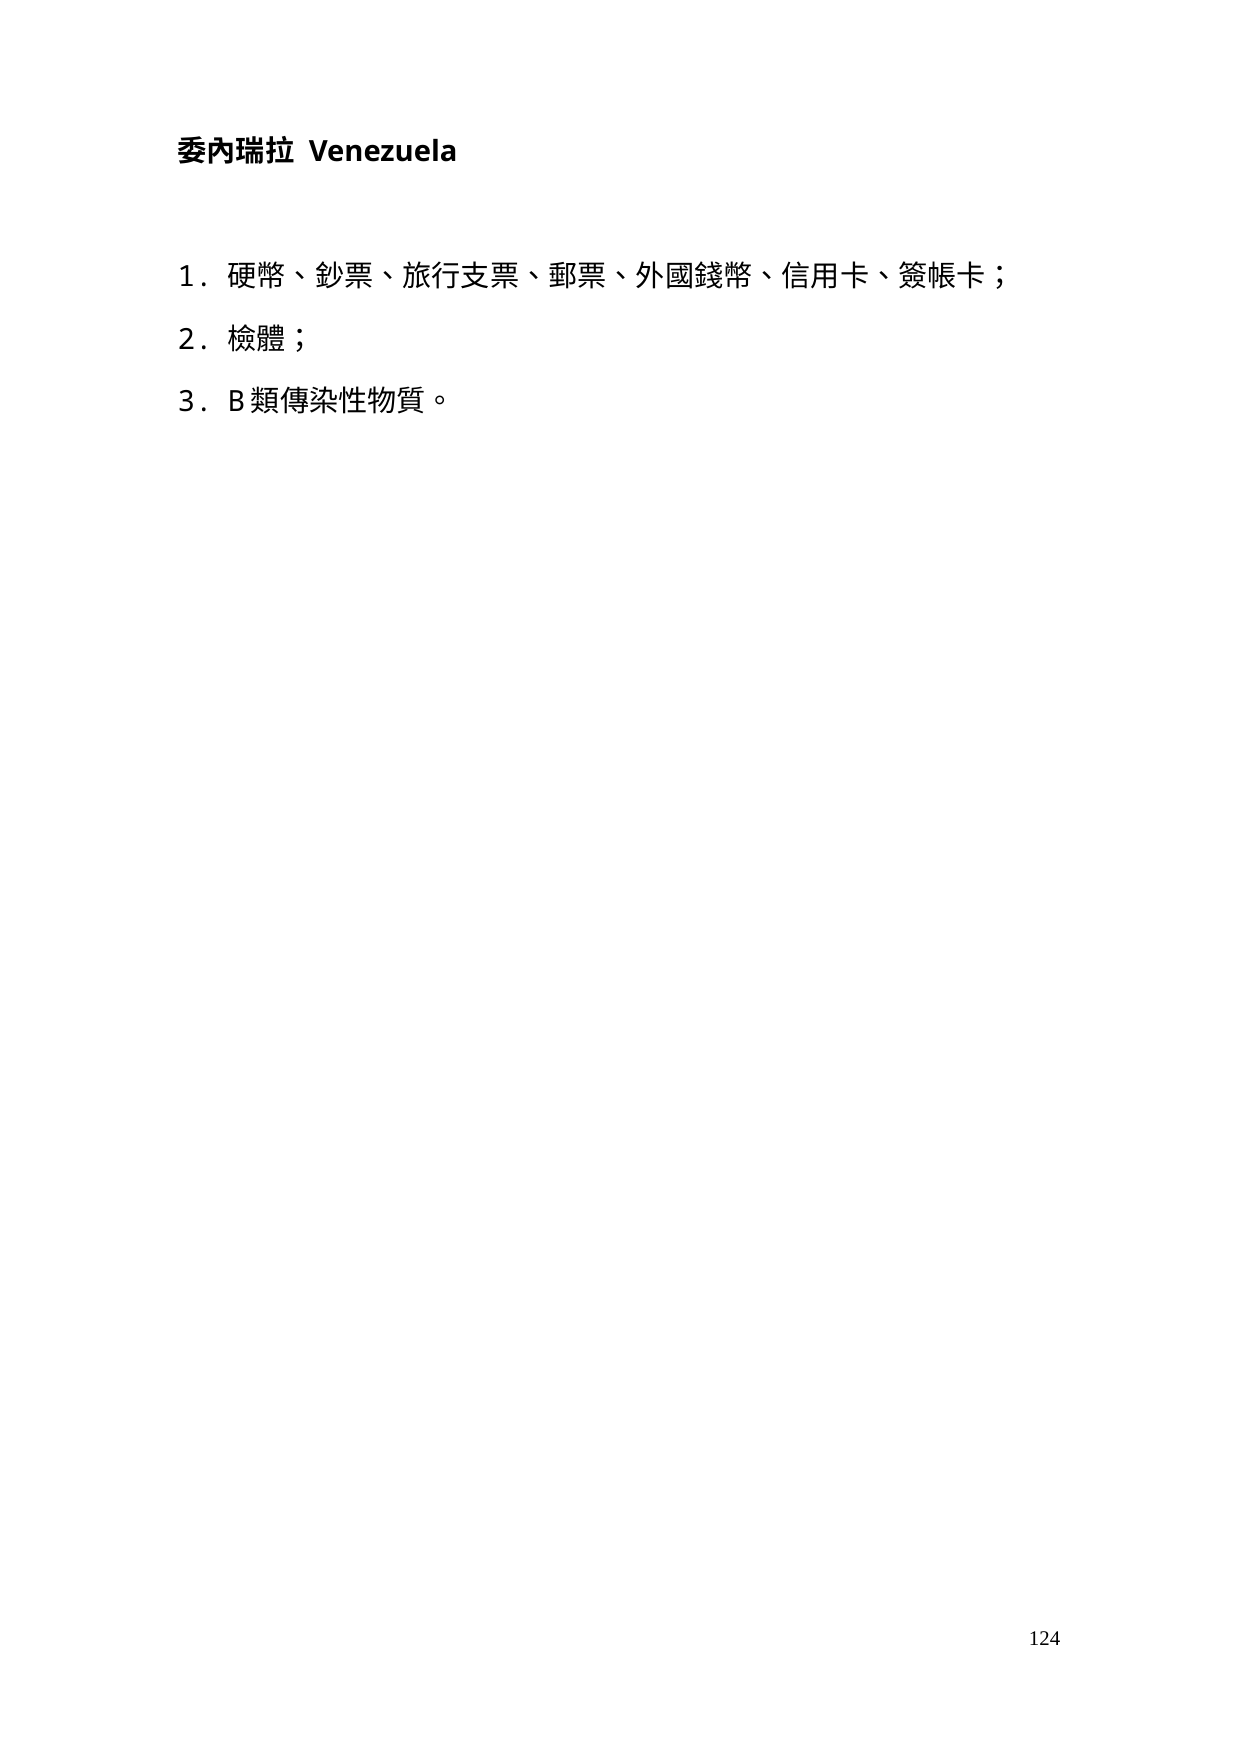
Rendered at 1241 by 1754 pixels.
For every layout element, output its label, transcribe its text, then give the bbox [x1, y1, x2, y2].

text 委內瑞拉 Venezuela [177, 108, 1063, 170]
list B類傳染性物質。 [177, 358, 1063, 420]
list 硬幣、鈔票、旅行支票、郵票、外國錢幣、信用卡、簽帳卡； [177, 233, 1063, 295]
list 檢體； [177, 295, 1063, 358]
